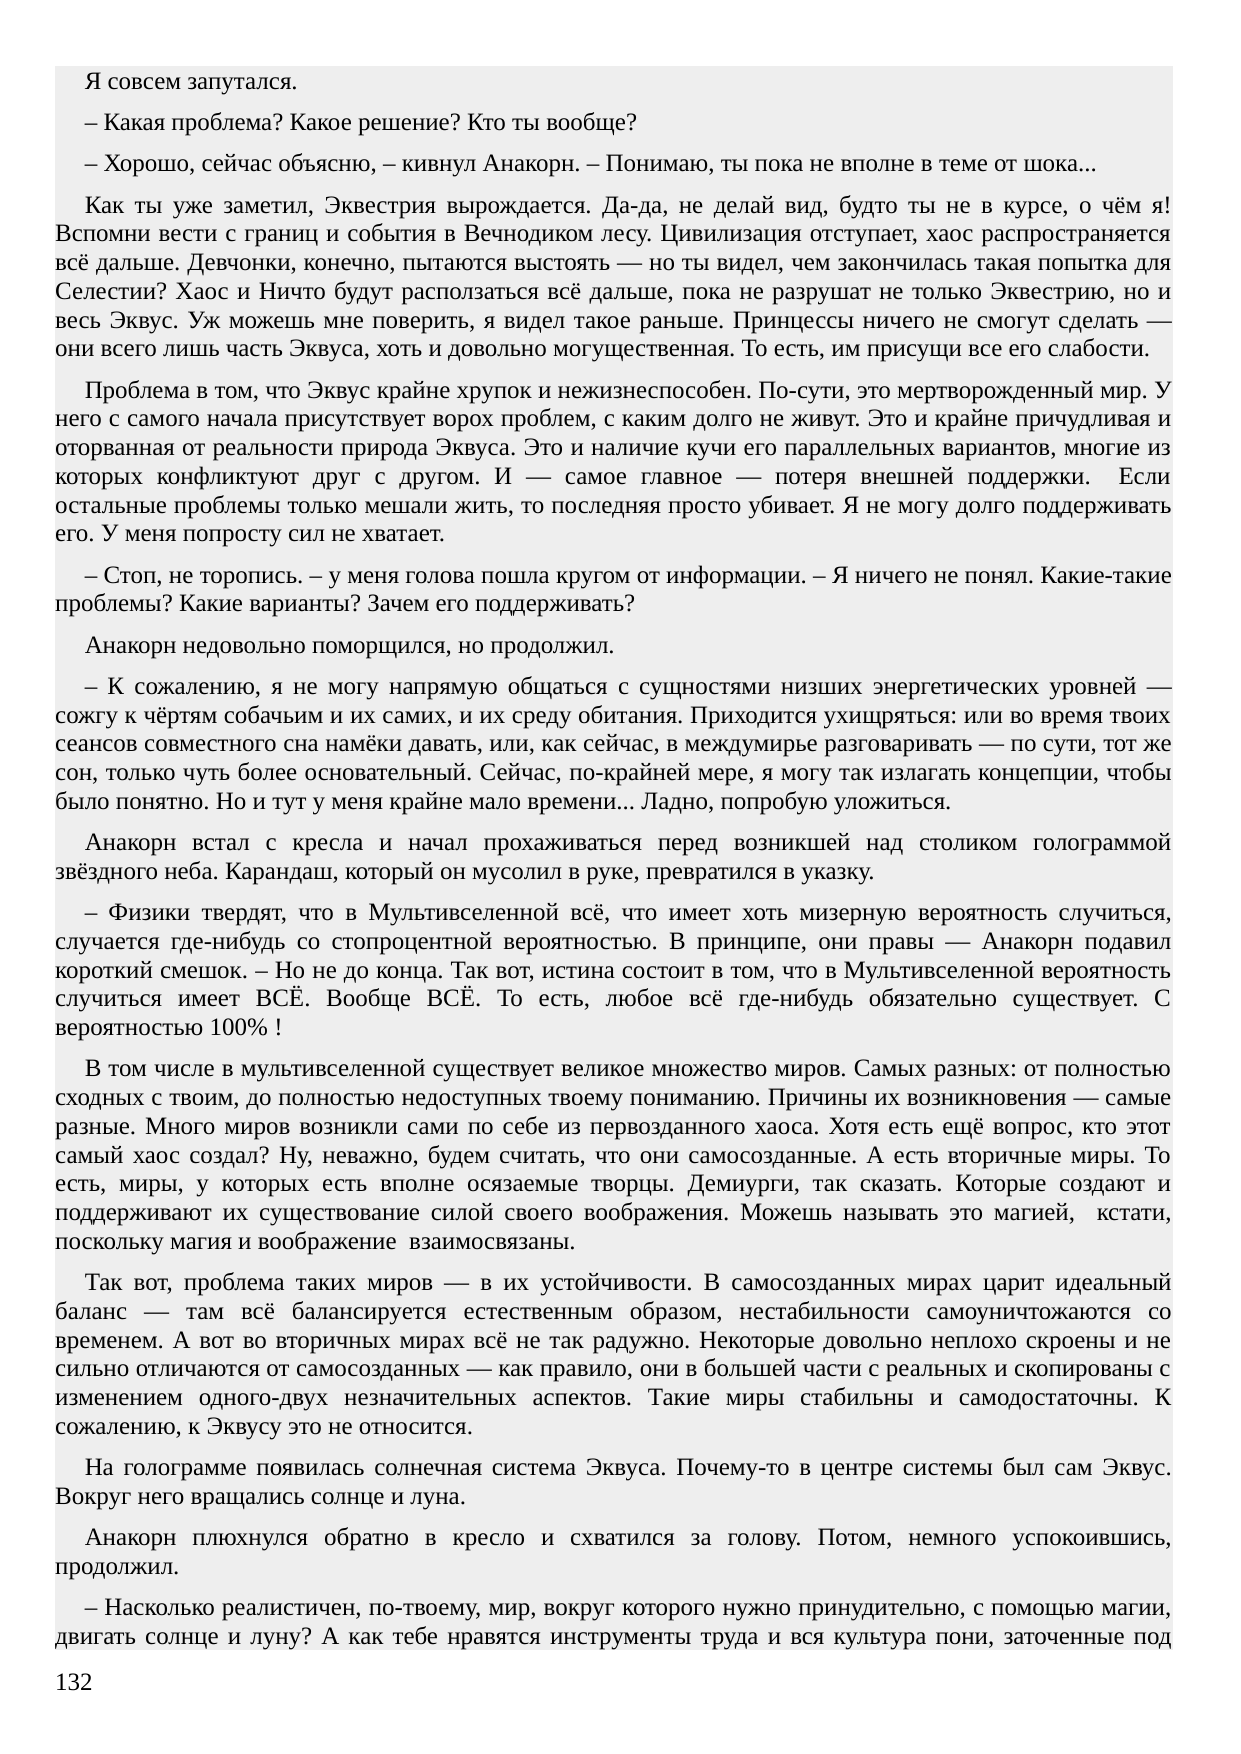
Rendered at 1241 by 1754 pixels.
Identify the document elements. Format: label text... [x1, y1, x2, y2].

text Проблема в том, что Эквус крайне хрупок и нежизнеспособен. По-сути, это мертворожденный мир. У него с самого начала присутствует ворох проблем, с каким долго не живут. Это и крайне причудливая и оторванная от реальности природа Эквуса. Это и наличие кучи его параллельных вариантов, многие из которых конфликтуют друг с другом. И — самое главное — потеря внешней поддержки. Если остальные проблемы только мешали жить, то последняя просто убивает. Я не могу долго поддерживать его. У меня попросту сил не хватает. [55, 375, 1173, 547]
text В том числе в мультивселенной существует великое множество миров. Самых разных: от полностью сходных с твоим, до полностью недоступных твоему пониманию. Причины их возникновения — самые разные. Много миров возникли сами по себе из первозданного хаоса. Хотя есть ещё вопрос, кто этот самый хаос создал? Ну, неважно, будем считать, что они самосозданные. А есть вторичные миры. То есть, миры, у которых есть вполне осязаемые творцы. Демиурги, так сказать. Которые создают и поддерживают их существование силой своего воображения. Можешь называть это магией, кстати, поскольку магия и воображение взаимосвязаны. [55, 1053, 1173, 1255]
text – Стоп, не торопись. – у меня голова пошла кругом от информации. – Я ничего не понял. Какие-такие проблемы? Какие варианты? Зачем его поддерживать? [55, 560, 1173, 617]
text – К сожалению, я не могу напрямую общаться с сущностями низших энергетических уровней — сожгу к чёртям собачьим и их самих, и их среду обитания. Приходится ухищряться: или во время твоих сеансов совместного сна намёки давать, или, как сейчас, в междумирье разговаривать — по сути, тот же сон, только чуть более основательный. Сейчас, по-крайней мере, я могу так излагать концепции, чтобы было понятно. Но и тут у меня крайне мало времени... Ладно, попробую уложиться. [55, 671, 1173, 815]
text Анакорн плюхнулся обратно в кресло и схватился за голову. Потом, немного успокоившись, продолжил. [55, 1522, 1173, 1580]
text Как ты уже заметил, Эквестрия вырождается. Да-да, не делай вид, будто ты не в курсе, о чём я! Вспомни вести с границ и события в Вечнодиком лесу. Цивилизация отступает, хаос распространяется всё дальше. Девчонки, конечно, пытаются выстоять — но ты видел, чем закончилась такая попытка для Селестии? Хаос и Ничто будут расползаться всё дальше, пока не разрушат не только Эквестрию, но и весь Эквус. Уж можешь мне поверить, я видел такое раньше. Принцессы ничего не смогут сделать — они всего лишь часть Эквуса, хоть и довольно могущественная. То есть, им присущи все его слабости. [55, 190, 1173, 362]
text – Хорошо, сейчас объясню, – кивнул Анакорн. – Понимаю, ты пока не вполне в теме от шока... [55, 148, 1173, 177]
text Анакорн встал с кресла и начал прохаживаться перед возникшей над столиком голограммой звёздного неба. Карандаш, который он мусолил в руке, превратился в указку. [55, 827, 1173, 885]
text Я совсем запутался. [55, 66, 1173, 95]
text На голограмме появилась солнечная система Эквуса. Почему-то в центре системы был сам Эквус. Вокруг него вращались солнце и луна. [55, 1452, 1173, 1510]
text – Физики твердят, что в Мультивселенной всё, что имеет хоть мизерную вероятность случиться, случается где-нибудь со стопроцентной вероятностью. В принципе, они правы — Анакорн подавил короткий смешок. – Но не до конца. Так вот, истина состоит в том, что в Мультивселенной вероятность случиться имеет ВСЁ. Вообще ВСЁ. То есть, любое всё где-нибудь обязательно существует. С вероятностью 100% ! [55, 897, 1173, 1041]
text Так вот, проблема таких миров — в их устойчивости. В самосозданных мирах царит идеальный баланс — там всё балансируется естественным образом, нестабильности самоуничтожаются со временем. А вот во вторичных мирах всё не так радужно. Некоторые довольно неплохо скроены и не сильно отличаются от самосозданных — как правило, они в большей части с реальных и скопированы с изменением одного-двух незначительных аспектов. Такие миры стабильны и самодостаточны. К сожалению, к Эквусу это не относится. [55, 1267, 1173, 1440]
text – Насколько реалистичен, по-твоему, мир, вокруг которого нужно принудительно, с помощью магии, двигать солнце и луну? А как тебе нравятся инструменты труда и вся культура пони, заточенные под [55, 1592, 1173, 1650]
text Анакорн недовольно поморщился, но продолжил. [55, 630, 1173, 658]
text – Какая проблема? Какое решение? Кто ты вообще? [55, 107, 1173, 136]
